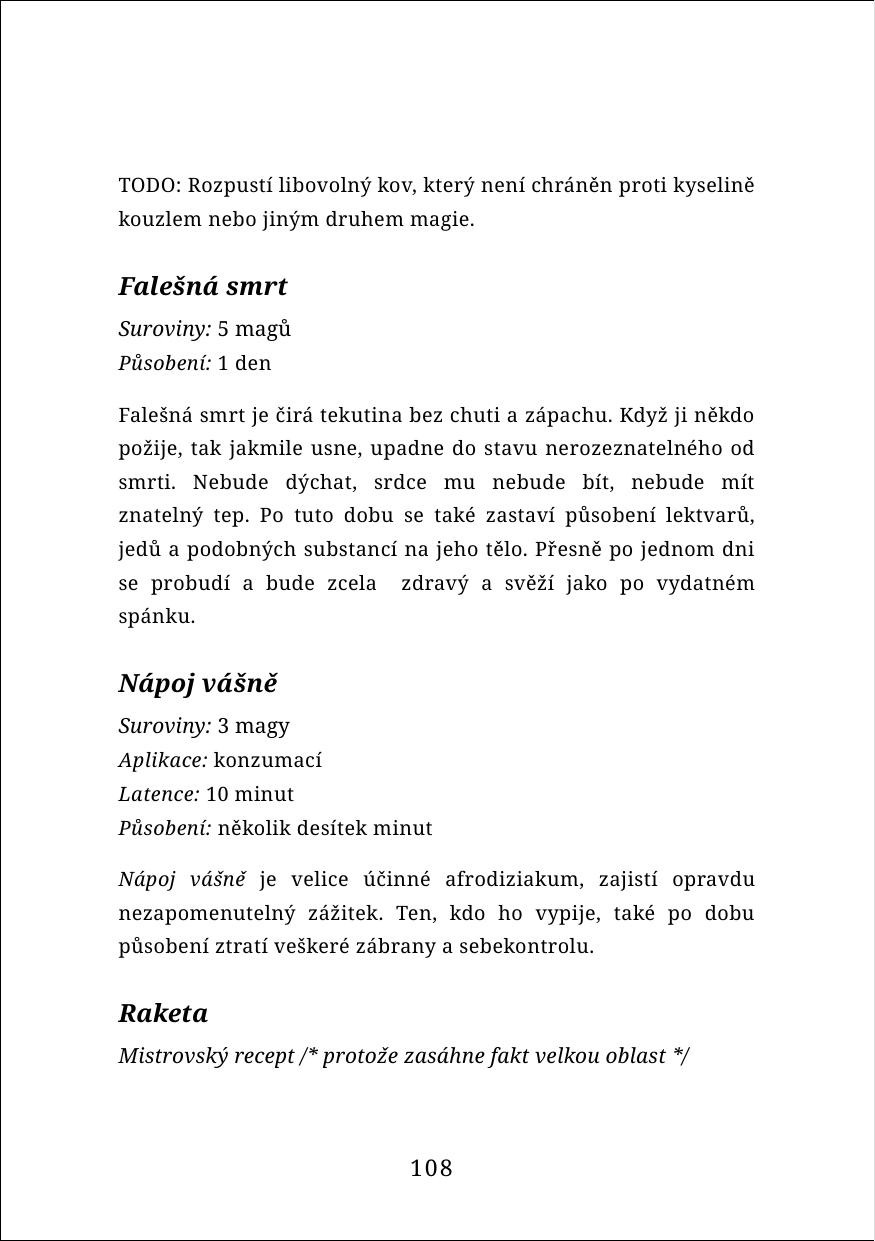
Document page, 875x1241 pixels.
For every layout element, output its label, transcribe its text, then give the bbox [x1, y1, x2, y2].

subtitle Nápoj vášně [118, 666, 756, 700]
text Falešná smrt je čirá tekutina bez chuti a zápachu. Když ji někdo požije, tak jakmile usne, upadne do stavu nerozeznatelného od smrti. Nebude dýchat, srdce mu nebude bít, nebude mít znatelný tep. Po tuto dobu se také zastaví působení lektvarů, jedů a podobných substancí na jeho tělo. Přesně po jednom dni se probudí a bude zcela zdravý a svěží jako po vydatném spánku. [118, 401, 756, 630]
subtitle Falešná smrt [118, 268, 756, 303]
text TODO: Rozpustí libovolný kov, který není chráněn proti kyselině kouzlem nebo jiným druhem magie. [118, 172, 756, 232]
subtitle Raketa [118, 996, 756, 1030]
text Mistrovský recept /* protože zasáhne fakt velkou oblast */ [118, 1042, 756, 1070]
text Nápoj vášně je velice účinné afrodiziakum, zajistí opravdu nezapomenutelný zážitek. Ten, kdo ho vypije, také po dobu působení ztratí veškeré zábrany a sebekontrolu. [118, 865, 756, 960]
text Suroviny: 5 magů Působení: 1 den [118, 314, 756, 376]
text Suroviny: 3 magy Aplikace: konzumací Latence: 10 minut Působení: několik desítek minut [118, 712, 756, 841]
